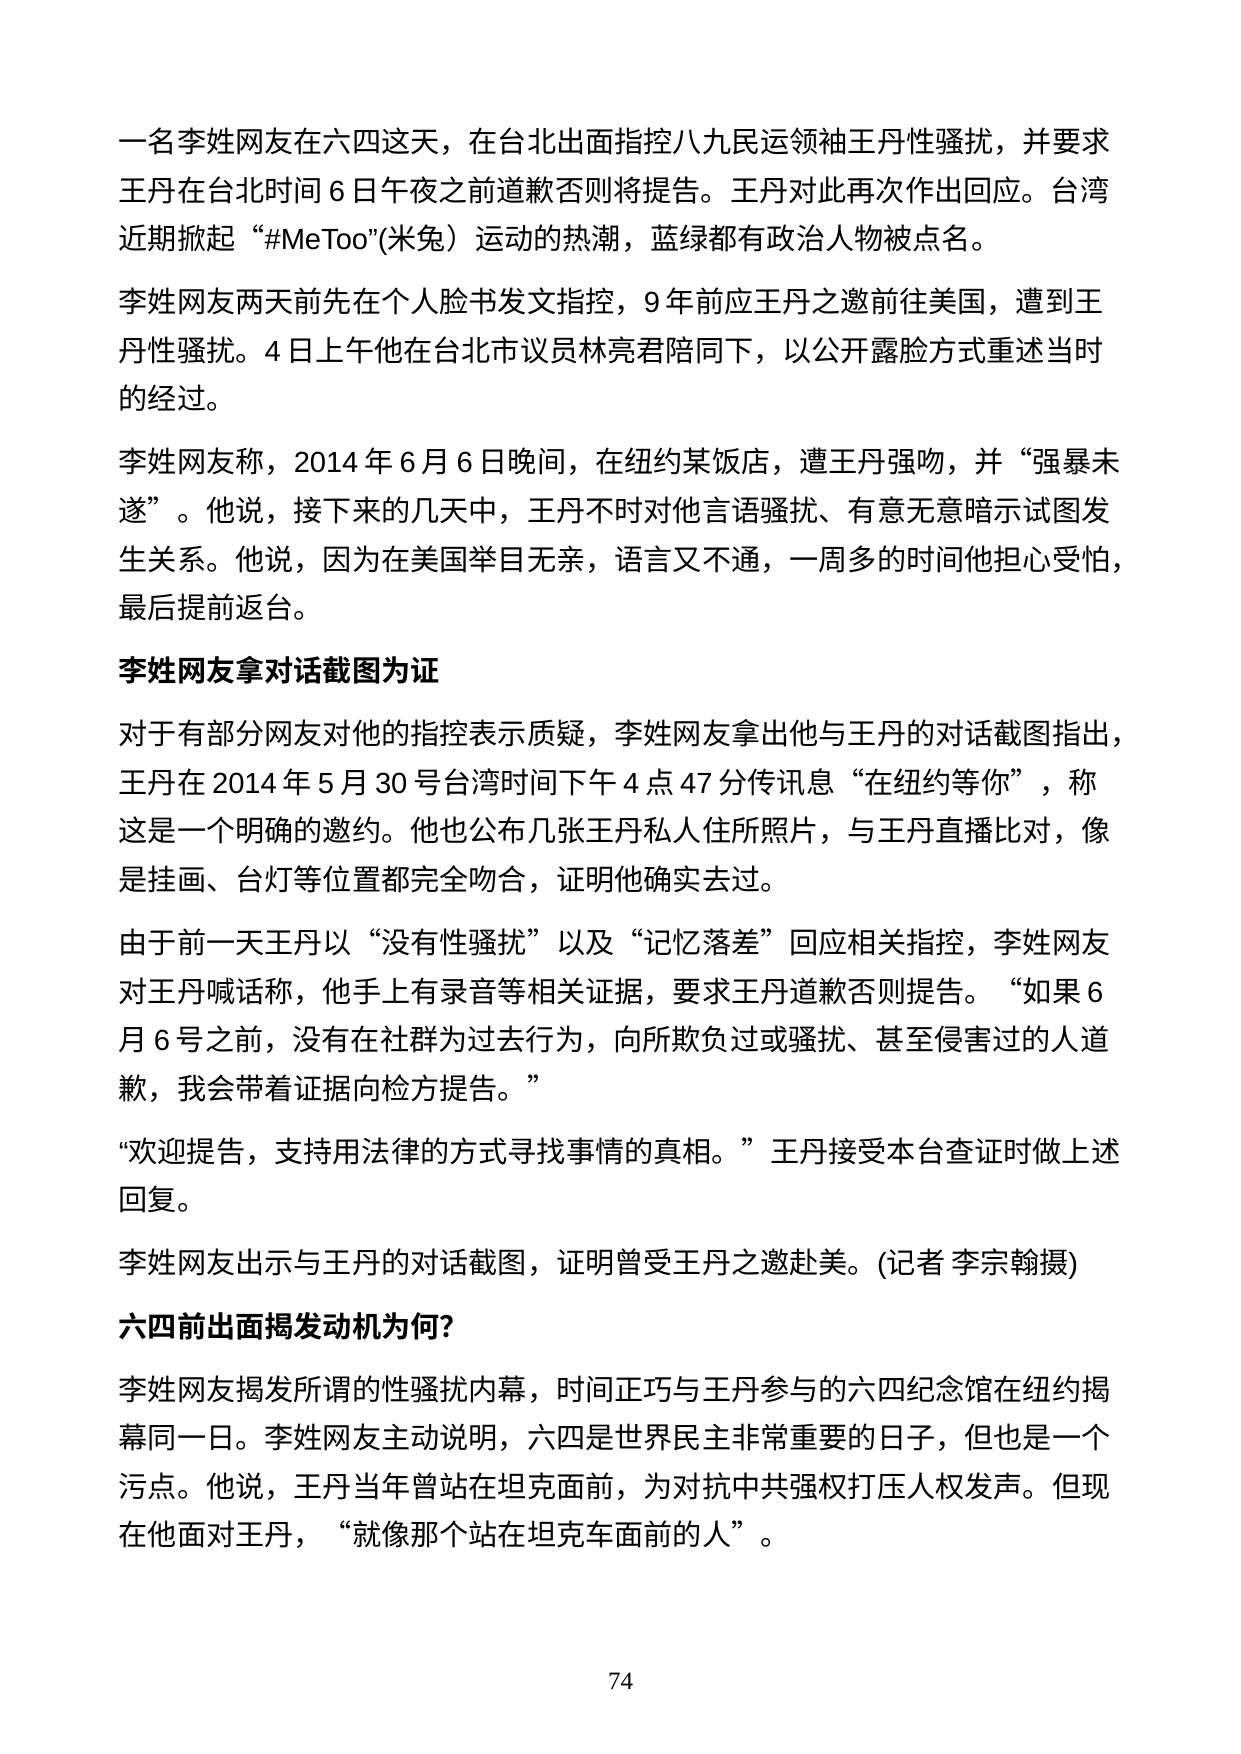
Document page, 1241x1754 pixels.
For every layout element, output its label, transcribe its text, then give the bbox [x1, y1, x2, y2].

text 李姓网友拿对话截图为证 [118, 648, 1122, 690]
text 由于前一天王丹以“没有性骚扰”以及“记忆落差”回应相关指控，李姓网友对王丹喊话称，他手上有录音等相关证据，要求王丹道歉否则提告。“如果6月6号之前，没有在社群为过去行为，向所欺负过或骚扰、甚至侵害过的人道歉，我会带着证据向检方提告。” [118, 919, 1122, 1107]
text 李姓网友两天前先在个人脸书发文指控，9年前应王丹之邀前往美国，遭到王丹性骚扰。4日上午他在台北市议员林亮君陪同下，以公开露脸方式重述当时的经过。 [118, 279, 1122, 418]
text 一名李姓网友在六四这天，在台北出面指控八九民运领袖王丹性骚扰，并要求王丹在台北时间6日午夜之前道歉否则将提告。王丹对此再次作出回应。台湾近期掀起“#MeToo”(米兔）运动的热潮，蓝绿都有政治人物被点名。 [118, 118, 1122, 258]
text 六四前出面揭发动机为何？ [118, 1303, 1122, 1345]
text 李姓网友出示与王丹的对话截图，证明曾受王丹之邀赴美。(记者 李宗翰摄) [118, 1240, 1122, 1282]
text 李姓网友揭发所谓的性骚扰内幕，时间正巧与王丹参与的六四纪念馆在纽约揭幕同一日。李姓网友主动说明，六四是世界民主非常重要的日子，但也是一个污点。他说，王丹当年曾站在坦克面前，为对抗中共强权打压人权发声。但现在他面对王丹，“就像那个站在坦克车面前的人”。 [118, 1366, 1122, 1554]
text 李姓网友称，2014年6月6日晚间，在纽约某饭店，遭王丹强吻，并“强暴未遂”。他说，接下来的几天中，王丹不时对他言语骚扰、有意无意暗示试图发生关系。他说，因为在美国举目无亲，语言又不通，一周多的时间他担心受怕，最后提前返台。 [118, 439, 1122, 627]
text 对于有部分网友对他的指控表示质疑，李姓网友拿出他与王丹的对话截图指出，王丹在2014年5月30号台湾时间下午4点47分传讯息“在纽约等你”，称这是一个明确的邀约。他也公布几张王丹私人住所照片，与王丹直播比对，像是挂画、台灯等位置都完全吻合，证明他确实去过。 [118, 711, 1122, 899]
text “欢迎提告，支持用法律的方式寻找事情的真相。”王丹接受本台查证时做上述回复。 [118, 1128, 1122, 1219]
